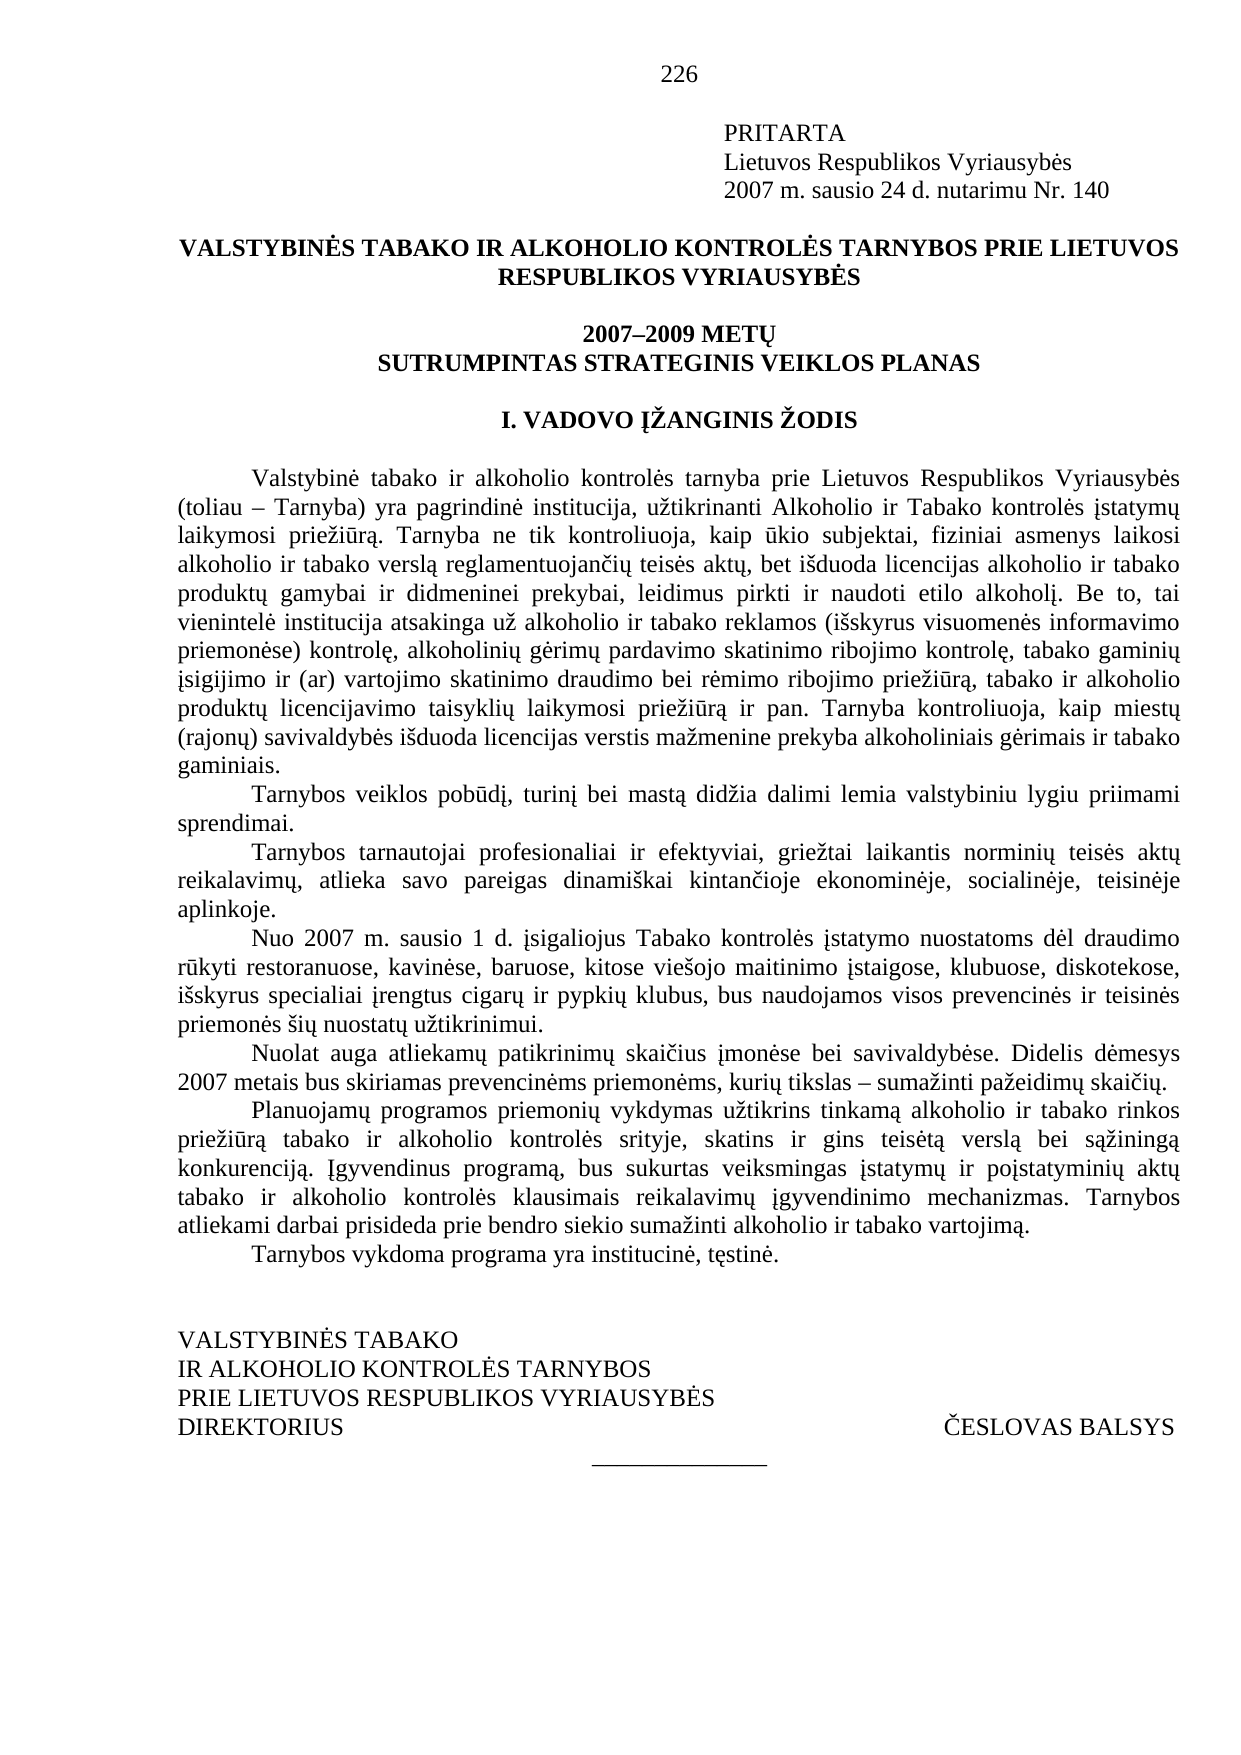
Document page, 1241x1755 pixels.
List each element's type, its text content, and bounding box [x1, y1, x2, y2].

text Nuolat auga atliekamų patikrinimų skaičius įmonėse bei savivaldybėse. Didelis dėmesys 2007 metais bus skiriamas prevencinėms priemonėms, kurių tikslas – sumažinti pažeidimų skaičių. [177, 1038, 1181, 1096]
text Planuojamų programos priemonių vykdymas užtikrins tinkamą alkoholio ir tabako rinkos priežiūrą tabako ir alkoholio kontrolės srityje, skatins ir gins teisėtą verslą bei sąžiningą konkurenciją. Įgyvendinus programą, bus sukurtas veiksmingas įstatymų ir poįstatyminių aktų tabako ir alkoholio kontrolės klausimais reikalavimų įgyvendinimo mechanizmas. Tarnybos atliekami darbai prisideda prie bendro siekio sumažinti alkoholio ir tabako vartojimą. [177, 1096, 1181, 1239]
text VALSTYBINĖS TABAKO [177, 1326, 1181, 1354]
text Tarnybos tarnautojai profesionaliai ir efektyviai, griežtai laikantis norminių teisės aktų reikalavimų, atlieka savo pareigas dinamiškai kintančioje ekonominėje, socialinėje, teisinėje aplinkoje. [177, 837, 1181, 923]
text Lietuvos Respublikos Vyriausybės [650, 147, 1181, 176]
text Tarnybos veiklos pobūdį, turinį bei mastą didžia dalimi lemia valstybiniu lygiu priimami sprendimai. [177, 779, 1181, 837]
text 2007–2009 METŲ [177, 319, 1181, 348]
text I. VADOVO ĮŽANGINIS ŽODIS [177, 406, 1181, 434]
text IR ALKOHOLIO KONTROLĖS TARNYBOS [177, 1354, 1181, 1383]
text Valstybinė tabako ir alkoholio kontrolės tarnyba prie Lietuvos Respublikos Vyriausybės (toliau – Tarnyba) yra pagrindinė institucija, užtikrinanti Alkoholio ir Tabako kontrolės įstatymų laikymosi priežiūrą. Tarnyba ne tik kontroliuoja, kaip ūkio subjektai, fiziniai asmenys laikosi alkoholio ir tabako verslą reglamentuojančių teisės aktų, bet išduoda licencijas alkoholio ir tabako produktų gamybai ir didmeninei prekybai, leidimus pirkti ir naudoti etilo alkoholį. Be to, tai vienintelė institucija atsakinga už alkoholio ir tabako reklamos (išskyrus visuomenės informavimo priemonėse) kontrolę, alkoholinių gėrimų pardavimo skatinimo ribojimo kontrolę, tabako gaminių įsigijimo ir (ar) vartojimo skatinimo draudimo bei rėmimo ribojimo priežiūrą, tabako ir alkoholio produktų licencijavimo taisyklių laikymosi priežiūrą ir pan. Tarnyba kontroliuoja, kaip miestų (rajonų) savivaldybės išduoda licencijas verstis mažmenine prekyba alkoholiniais gėrimais ir tabako gaminiais. [177, 463, 1181, 779]
text DIREKTORIUS ČESLOVAS BALSYS [177, 1412, 1181, 1441]
text ______________ [177, 1441, 1181, 1469]
text SUTRUMPINTAS STRATEGINIS VEIKLOS PLANAS [177, 348, 1181, 377]
text 2007 m. sausio 24 d. nutarimu Nr. 140 [650, 176, 1181, 204]
text Tarnybos vykdoma programa yra institucinė, tęstinė. [177, 1239, 1181, 1268]
text Nuo 2007 m. sausio 1 d. įsigaliojus Tabako kontrolės įstatymo nuostatoms dėl draudimo rūkyti restoranuose, kavinėse, baruose, kitose viešojo maitinimo įstaigose, klubuose, diskotekose, išskyrus specialiai įrengtus cigarų ir pypkių klubus, bus naudojamos visos prevencinės ir teisinės priemonės šių nuostatų užtikrinimui. [177, 923, 1181, 1038]
text PRITARTA [650, 118, 1181, 147]
text VALSTYBINĖS TABAKO IR ALKOHOLIO KONTROLĖS TARNYBOS PRIE LIETUVOS RESPUBLIKOS VYRIAUSYBĖS [177, 233, 1181, 291]
text PRIE LIETUVOS RESPUBLIKOS VYRIAUSYBĖS [177, 1383, 1181, 1412]
